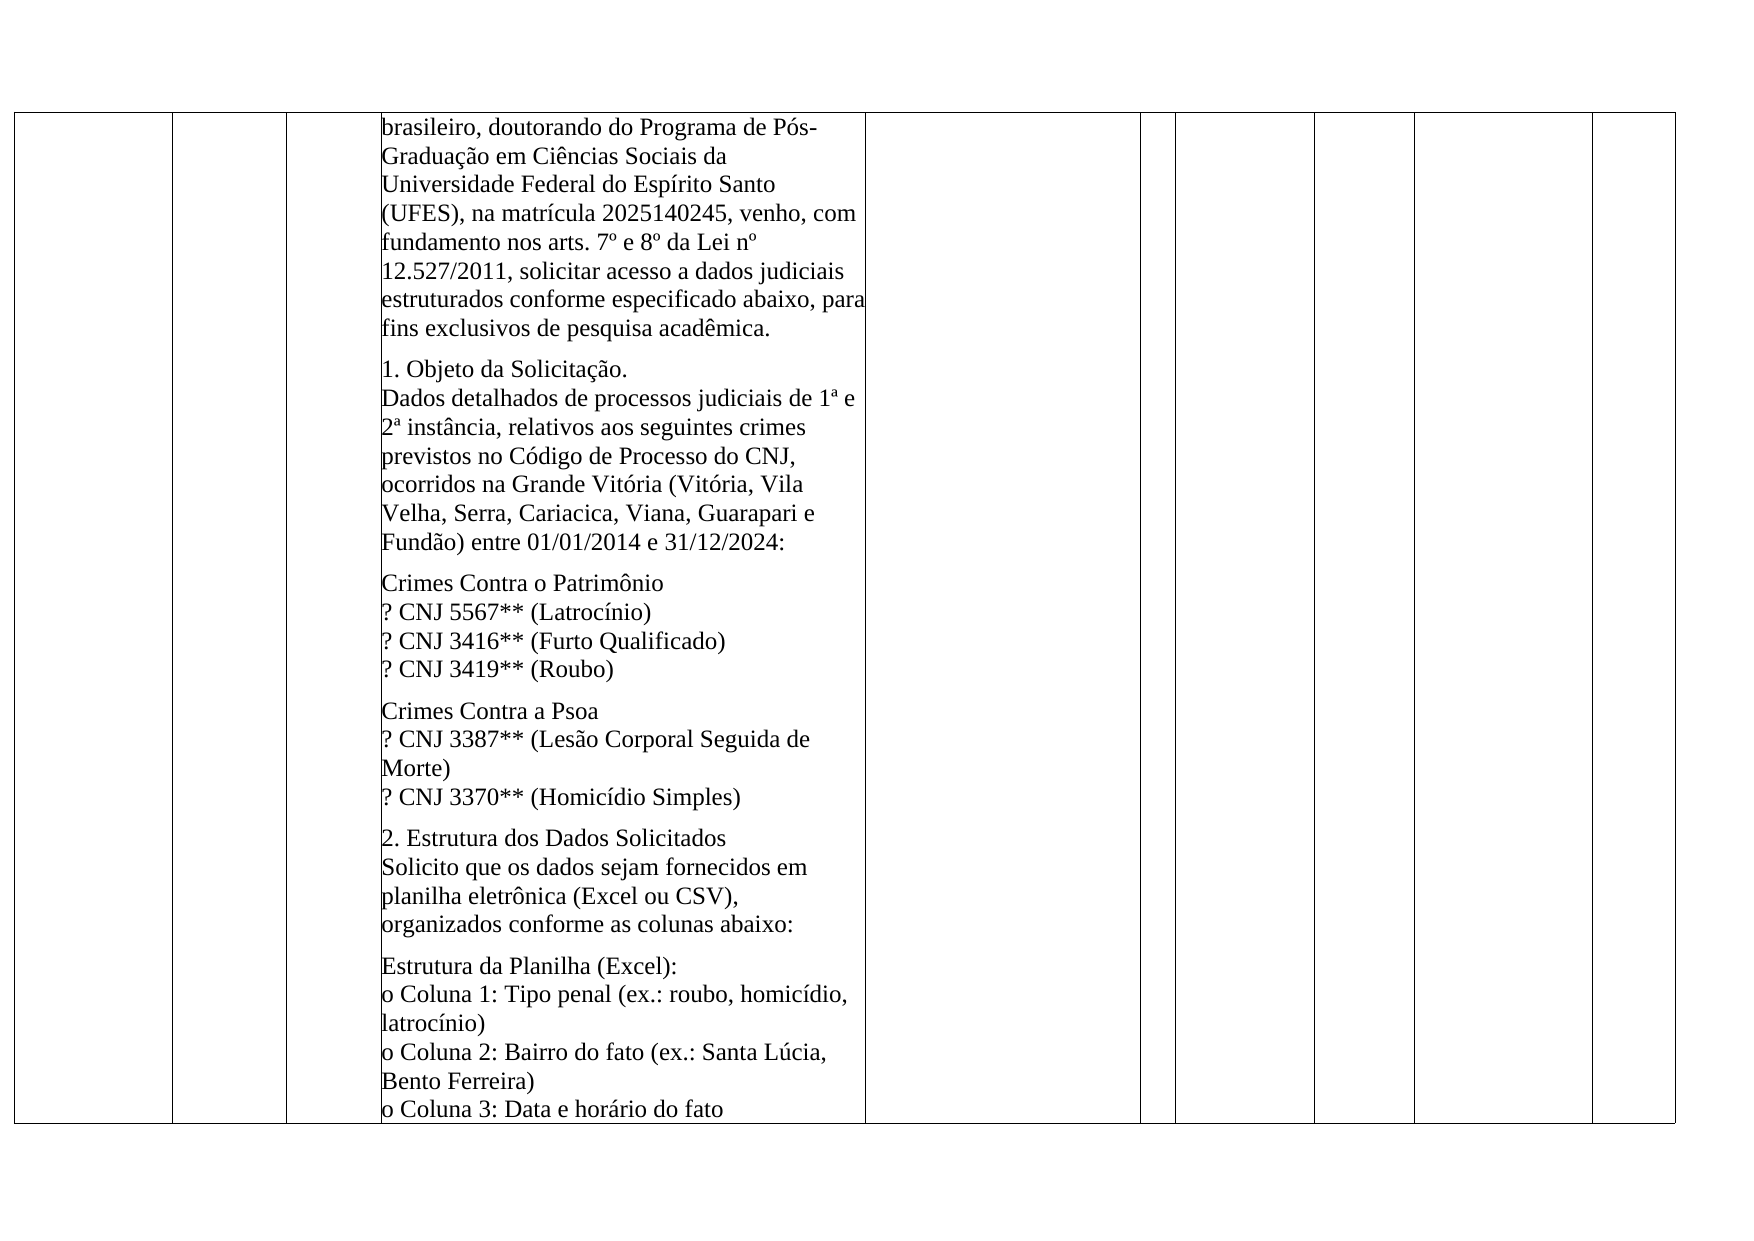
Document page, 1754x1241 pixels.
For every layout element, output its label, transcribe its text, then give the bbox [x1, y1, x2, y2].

table_cell [1593, 113, 1675, 1123]
table_cell [1676, 112, 1745, 1123]
table_cell [866, 113, 1140, 1123]
table_cell brasileiro, doutorando do Programa de Pós-Graduação em Ciências Sociais da Universidade Federal do Espírito Santo (UFES), na matrícula 2025140245, venho, com fundamento nos arts. 7º e 8º da Lei nº 12.527/2011, solicitar acesso a dados judiciais estruturados conforme especificado abaixo, para fins exclusivos de pesquisa acadêmica. 1. Objeto da Solicitação. Dados detalhados de processos judiciais de 1ª e 2ª instância, relativos aos seguintes crimes previstos no Código de Processo do CNJ, ocorridos na Grande Vitória (Vitória, Vila Velha, Serra, Cariacica, Viana, Guarapari e Fundão) entre 01/01/2014 e 31/12/2024: Crimes Contra o Patrimônio ? CNJ 5567** (Latrocínio) ? CNJ 3416** (Furto Qualificado) ? CNJ 3419** (Roubo) Crimes Contra a Psoa ? CNJ 3387** (Lesão Corporal Seguida de Morte) ? CNJ 3370** (Homicídio Simples) 2. Estrutura dos Dados Solicitados Solicito que os dados sejam fornecidos em planilha eletrônica (Excel ou CSV), organizados conforme as colunas abaixo: Estrutura da Planilha (Excel): o Coluna 1: Tipo penal (ex.: roubo, homicídio, latrocínio) o Coluna 2: Bairro do fato (ex.: Santa Lúcia, Bento Ferreira) o Coluna 3: Data e horário do fato [382, 113, 865, 1123]
table_cell [1141, 113, 1175, 1123]
table_cell [173, 113, 286, 1123]
table_cell [287, 113, 381, 1123]
table_cell [15, 113, 172, 1123]
table_cell [1176, 113, 1314, 1123]
table_cell [1415, 113, 1592, 1123]
table_cell [1315, 113, 1414, 1123]
